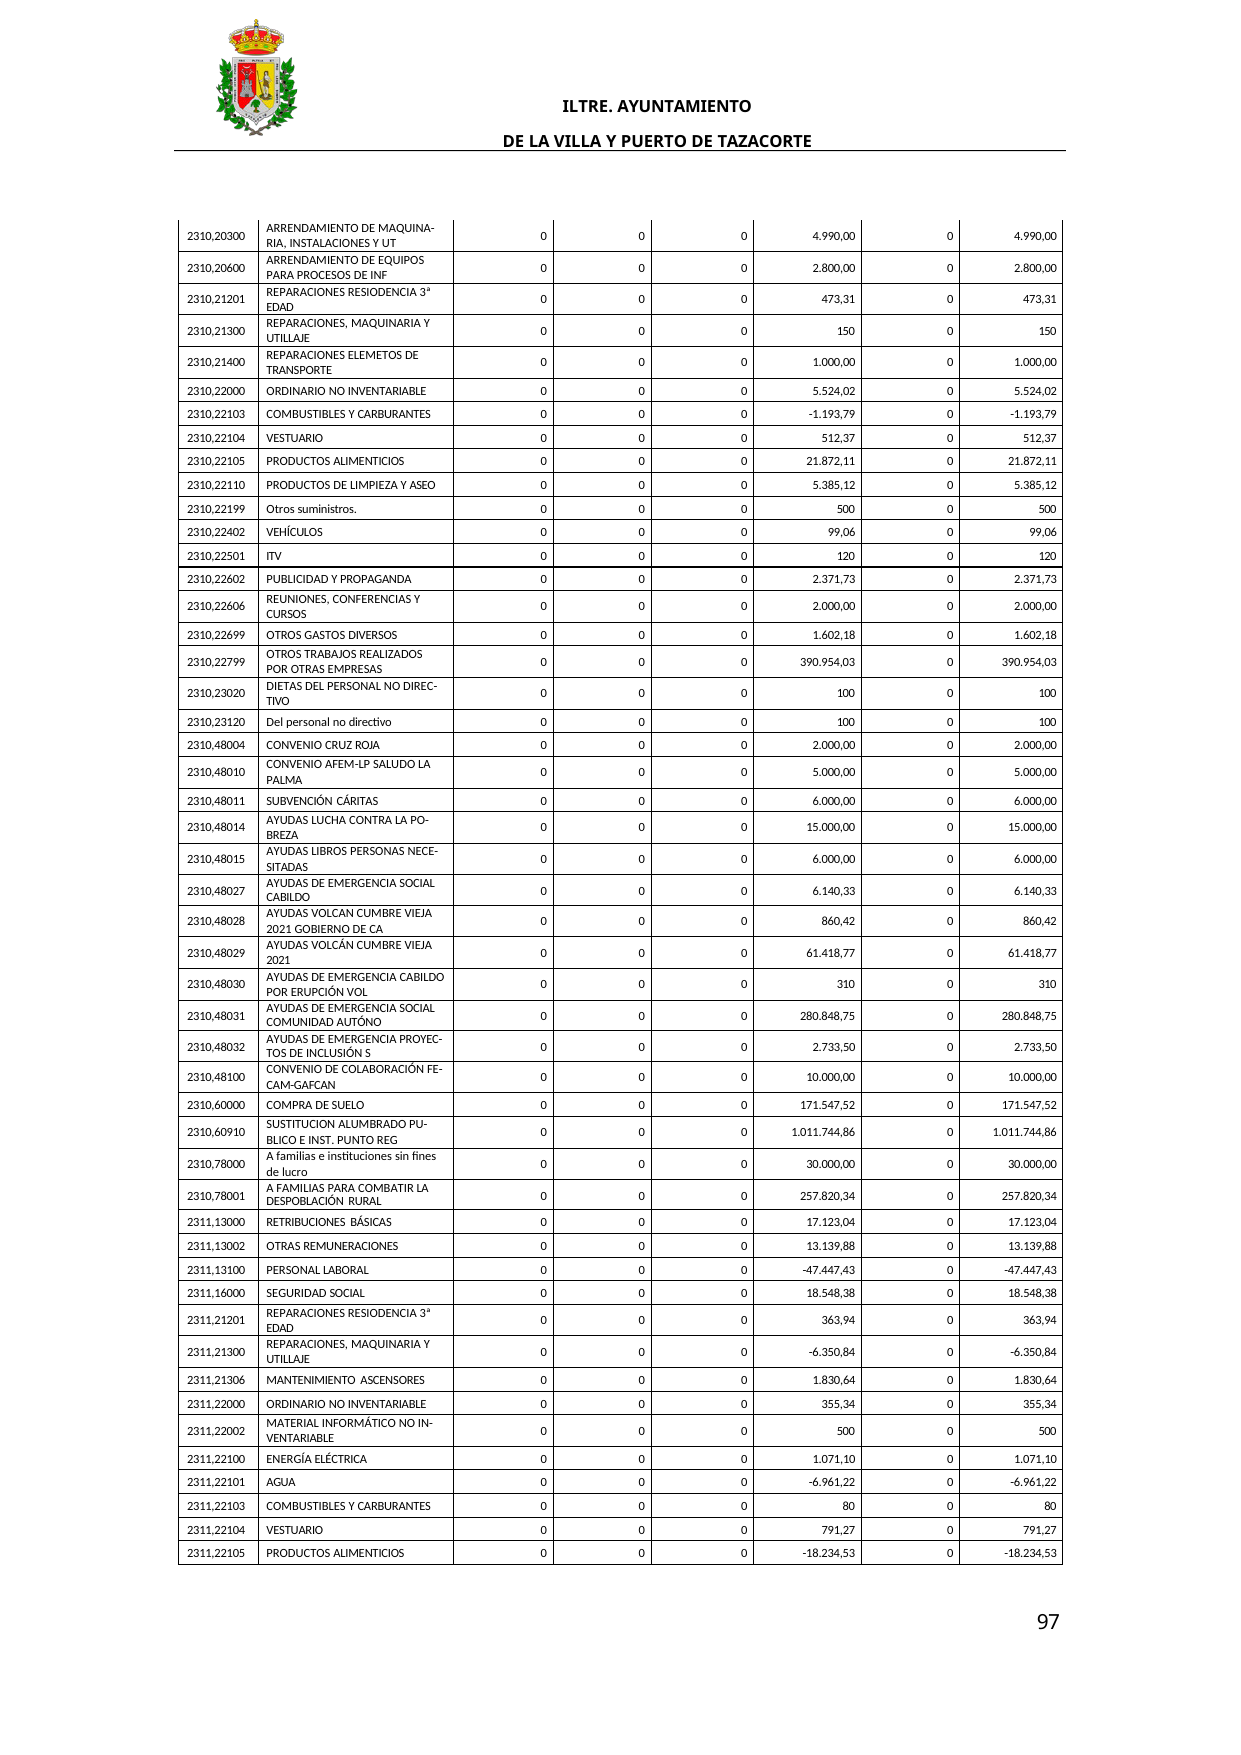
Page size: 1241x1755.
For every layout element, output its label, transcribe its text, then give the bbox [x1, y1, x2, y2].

table_cell 2.000,00 [960, 591, 1062, 622]
table_cell -18.234,53 [754, 1541, 861, 1564]
table_cell REPARACIONES, MAQUINARIA Y UTILLAJE [259, 1336, 453, 1367]
table_cell 0 [862, 252, 959, 283]
table_cell 0 [652, 568, 753, 590]
table_cell 473,31 [754, 284, 861, 314]
table_cell 0 [454, 449, 553, 472]
table_cell 0 [862, 1234, 959, 1257]
table_header 0 [652, 220, 753, 251]
table_cell 0 [652, 1518, 753, 1540]
table_cell PRODUCTOS ALIMENTICIOS [259, 449, 453, 472]
table_cell 6.000,00 [754, 789, 861, 811]
table_cell COMPRA DE SUELO [259, 1093, 453, 1116]
table_cell 355,34 [960, 1392, 1062, 1414]
table_cell 2310,22000 [179, 379, 258, 401]
table_header 4.990,00 [754, 220, 861, 251]
table_cell PRODUCTOS DE LIMPIEZA Y ASEO [259, 473, 453, 496]
table_cell 0 [862, 906, 959, 936]
table_cell 17.123,04 [754, 1210, 861, 1233]
table_cell 0 [554, 812, 651, 843]
table_cell 0 [862, 347, 959, 378]
table_cell 2310,22105 [179, 449, 258, 472]
table_cell AYUDAS DE EMERGENCIA SOCIAL CABILDO [259, 875, 453, 904]
table_cell 0 [652, 1149, 753, 1179]
table_cell 0 [862, 284, 959, 314]
table_cell 100 [754, 710, 861, 732]
table_cell 0 [652, 591, 753, 622]
table_cell 0 [862, 1518, 959, 1540]
table_cell 860,42 [754, 906, 861, 936]
table_cell 2.000,00 [754, 733, 861, 756]
table_cell 512,37 [960, 426, 1062, 448]
table_cell 2310,48031 [179, 1001, 258, 1030]
table_cell -6.961,22 [754, 1470, 861, 1493]
table_cell 0 [554, 1415, 651, 1446]
table_cell 0 [554, 937, 651, 968]
table_cell 0 [862, 1210, 959, 1233]
table_cell AYUDAS DE EMERGENCIA SOCIAL COMUNIDAD AUTÓNO [259, 1001, 453, 1030]
table_cell AGUA [259, 1470, 453, 1493]
table_cell 0 [862, 1031, 959, 1061]
table_cell 0 [652, 1234, 753, 1257]
table_cell 0 [454, 544, 553, 566]
table_cell 0 [554, 473, 651, 496]
table_cell 0 [862, 812, 959, 843]
table_cell 0 [554, 1149, 651, 1179]
table_cell 150 [960, 315, 1062, 346]
table_cell 0 [554, 1281, 651, 1304]
table_cell -6.961,22 [960, 1470, 1062, 1493]
table_cell 2.733,50 [960, 1031, 1062, 1061]
table_cell 0 [652, 1117, 753, 1147]
table_cell 0 [554, 520, 651, 543]
table_cell 0 [652, 426, 753, 448]
table_cell 2310,21300 [179, 315, 258, 346]
table_cell 0 [862, 379, 959, 401]
table_cell 0 [454, 710, 553, 732]
table_cell ARRENDAMIENTO DE EQUIPOS PARA PROCESOS DE INF [259, 252, 453, 283]
table_cell -1.193,79 [754, 402, 861, 425]
table_cell 310 [754, 969, 861, 999]
table_cell 2.800,00 [754, 252, 861, 283]
table_cell 0 [554, 646, 651, 677]
table_cell 0 [554, 757, 651, 787]
table_cell Del personal no directivo [259, 710, 453, 732]
table_cell 0 [454, 906, 553, 936]
table_cell 0 [862, 497, 959, 519]
table_cell 2311,22100 [179, 1447, 258, 1469]
table_cell 2311,21300 [179, 1336, 258, 1367]
table_cell 0 [652, 1392, 753, 1414]
table_header ARRENDAMIENTO DE MAQUINA- RIA, INSTALACIONES Y UT [259, 220, 453, 251]
table_cell 0 [862, 1305, 959, 1335]
table_cell 0 [454, 347, 553, 378]
table_cell 99,06 [754, 520, 861, 543]
table_cell 0 [862, 937, 959, 968]
table_cell -47.447,43 [754, 1258, 861, 1280]
table_cell 80 [754, 1494, 861, 1517]
table_cell 2311,13002 [179, 1234, 258, 1257]
table_cell OTROS TRABAJOS REALIZADOS POR OTRAS EMPRESAS [259, 646, 453, 677]
table_cell 2310,22501 [179, 544, 258, 566]
table_cell PRODUCTOS ALIMENTICIOS [259, 1541, 453, 1564]
table_cell 0 [652, 733, 753, 756]
table_cell 2311,22002 [179, 1415, 258, 1446]
table_cell 0 [862, 315, 959, 346]
table_cell 0 [862, 757, 959, 787]
table_cell 1.602,18 [754, 623, 861, 645]
table_cell 0 [554, 733, 651, 756]
table_cell 0 [652, 937, 753, 968]
table_cell 0 [454, 1062, 553, 1092]
table_cell 2310,22199 [179, 497, 258, 519]
table_cell 363,94 [960, 1305, 1062, 1335]
table_cell 150 [754, 315, 861, 346]
table_cell 2311,13000 [179, 1210, 258, 1233]
table_cell 10.000,00 [960, 1062, 1062, 1092]
table_cell 0 [862, 1149, 959, 1179]
table_cell 100 [960, 678, 1062, 708]
table_cell 100 [960, 710, 1062, 732]
table_cell 0 [454, 1258, 553, 1280]
table_cell 2.000,00 [960, 733, 1062, 756]
table_cell COMBUSTIBLES Y CARBURANTES [259, 1494, 453, 1517]
table_cell 0 [652, 757, 753, 787]
table_cell 0 [454, 1234, 553, 1257]
table_cell 0 [862, 710, 959, 732]
table_cell 13.139,88 [754, 1234, 861, 1257]
table_cell 0 [862, 1470, 959, 1493]
table_cell 2310,23120 [179, 710, 258, 732]
table_cell 0 [554, 1541, 651, 1564]
table_cell 2.800,00 [960, 252, 1062, 283]
table_cell 0 [862, 426, 959, 448]
table_cell 0 [554, 1392, 651, 1414]
table_cell 0 [554, 544, 651, 566]
table_cell 0 [862, 1062, 959, 1092]
table_cell 0 [554, 347, 651, 378]
table_cell 0 [554, 710, 651, 732]
table_cell 99,06 [960, 520, 1062, 543]
table_header 0 [454, 220, 553, 251]
table_cell 0 [862, 1258, 959, 1280]
table_cell 0 [652, 252, 753, 283]
table_cell 0 [454, 1470, 553, 1493]
table_cell 0 [554, 315, 651, 346]
table_cell 0 [454, 1305, 553, 1335]
table_cell 0 [454, 1117, 553, 1147]
table_cell 0 [454, 1149, 553, 1179]
table_cell 2311,22103 [179, 1494, 258, 1517]
table_cell 791,27 [754, 1518, 861, 1540]
table_cell 512,37 [754, 426, 861, 448]
table_cell 2310,22402 [179, 520, 258, 543]
table_cell 0 [862, 449, 959, 472]
table_cell 0 [554, 623, 651, 645]
table_cell 120 [754, 544, 861, 566]
table_cell 120 [960, 544, 1062, 566]
table_cell 0 [862, 1447, 959, 1469]
table_cell SUSTITUCION ALUMBRADO PU- BLICO E INST. PUNTO REG [259, 1117, 453, 1147]
table_cell 5.000,00 [754, 757, 861, 787]
table_cell 0 [862, 402, 959, 425]
table_cell 355,34 [754, 1392, 861, 1414]
table_cell 0 [652, 646, 753, 677]
table_cell 171.547,52 [960, 1093, 1062, 1116]
table_cell 0 [862, 969, 959, 999]
table_cell -6.350,84 [754, 1336, 861, 1367]
table_cell 0 [652, 1093, 753, 1116]
table_cell 257.820,34 [960, 1180, 1062, 1209]
table_cell MANTENIMIENTO ASCENSORES [259, 1368, 453, 1391]
table_cell 2.371,73 [754, 568, 861, 590]
table_cell 0 [652, 315, 753, 346]
table_cell Otros suministros. [259, 497, 453, 519]
table_cell PERSONAL LABORAL [259, 1258, 453, 1280]
table_cell ORDINARIO NO INVENTARIABLE [259, 379, 453, 401]
table_cell 0 [862, 1281, 959, 1304]
table_cell 0 [554, 568, 651, 590]
table_cell 0 [652, 449, 753, 472]
table_cell 18.548,38 [960, 1281, 1062, 1304]
table_cell REPARACIONES RESIODENCIA 3ª EDAD [259, 284, 453, 314]
table_cell 363,94 [754, 1305, 861, 1335]
table_cell DIETAS DEL PERSONAL NO DIREC- TIVO [259, 678, 453, 708]
table_cell 2310,48010 [179, 757, 258, 787]
table_cell 6.140,33 [960, 875, 1062, 904]
table_cell 2310,48029 [179, 937, 258, 968]
table_cell 473,31 [960, 284, 1062, 314]
table_cell 0 [554, 678, 651, 708]
table_cell 0 [554, 1062, 651, 1092]
table_cell 0 [454, 402, 553, 425]
table_cell 2310,48027 [179, 875, 258, 904]
table_cell 0 [862, 733, 959, 756]
table_cell 0 [454, 1392, 553, 1414]
table_cell 0 [652, 473, 753, 496]
table_cell 2310,48028 [179, 906, 258, 936]
table_cell 0 [652, 544, 753, 566]
table_cell 0 [652, 1541, 753, 1564]
table_cell 0 [652, 284, 753, 314]
table_cell 0 [454, 284, 553, 314]
table_cell 5.000,00 [960, 757, 1062, 787]
table_cell 18.548,38 [754, 1281, 861, 1304]
table_cell 2310,48030 [179, 969, 258, 999]
table_cell 0 [454, 252, 553, 283]
table_cell 21.872,11 [960, 449, 1062, 472]
table_cell VESTUARIO [259, 426, 453, 448]
table_cell 0 [554, 1001, 651, 1030]
table_cell 2311,21201 [179, 1305, 258, 1335]
table_cell 2310,48032 [179, 1031, 258, 1061]
table_cell 0 [554, 1093, 651, 1116]
table_cell 280.848,75 [754, 1001, 861, 1030]
table_cell 2310,48004 [179, 733, 258, 756]
table_cell 0 [554, 497, 651, 519]
table_cell 0 [454, 1336, 553, 1367]
table_cell 0 [554, 591, 651, 622]
table_cell 0 [652, 1031, 753, 1061]
table_cell 0 [454, 646, 553, 677]
table_cell 0 [454, 426, 553, 448]
table_cell AYUDAS DE EMERGENCIA CABILDO POR ERUPCIÓN VOL [259, 969, 453, 999]
table_cell 0 [652, 789, 753, 811]
table_cell 257.820,34 [754, 1180, 861, 1209]
table_cell RETRIBUCIONES BÁSICAS [259, 1210, 453, 1233]
table_cell 2310,21400 [179, 347, 258, 378]
table_cell 0 [652, 520, 753, 543]
table_cell 0 [652, 1470, 753, 1493]
table_cell 0 [454, 1447, 553, 1469]
table_cell 0 [454, 789, 553, 811]
table_cell 1.071,10 [960, 1447, 1062, 1469]
table_cell 0 [454, 1001, 553, 1030]
table_cell 0 [554, 969, 651, 999]
table_cell 61.418,77 [960, 937, 1062, 968]
table_cell 0 [454, 1093, 553, 1116]
table_cell 310 [960, 969, 1062, 999]
table_cell MATERIAL INFORMÁTICO NO IN- VENTARIABLE [259, 1415, 453, 1446]
table_cell 2310,60910 [179, 1117, 258, 1147]
table_cell 2311,22000 [179, 1392, 258, 1414]
table_cell 0 [652, 623, 753, 645]
table_cell PUBLICIDAD Y PROPAGANDA [259, 568, 453, 590]
table_cell 5.385,12 [754, 473, 861, 496]
table_cell 0 [554, 1518, 651, 1540]
table_cell -1.193,79 [960, 402, 1062, 425]
table_cell 791,27 [960, 1518, 1062, 1540]
table_cell 0 [862, 591, 959, 622]
table_cell OTROS GASTOS DIVERSOS [259, 623, 453, 645]
table_cell 0 [862, 1093, 959, 1116]
table_cell 1.602,18 [960, 623, 1062, 645]
table_cell AYUDAS LIBROS PERSONAS NECE- SITADAS [259, 844, 453, 874]
table_cell -6.350,84 [960, 1336, 1062, 1367]
table_cell 5.385,12 [960, 473, 1062, 496]
table_cell 2.371,73 [960, 568, 1062, 590]
table_cell 0 [554, 1031, 651, 1061]
table_cell 0 [652, 1415, 753, 1446]
table_cell 0 [454, 844, 553, 874]
table_cell 30.000,00 [960, 1149, 1062, 1179]
table_cell 0 [652, 1210, 753, 1233]
table_cell 0 [454, 1494, 553, 1517]
table_cell 0 [652, 1494, 753, 1517]
table_cell 2310,48014 [179, 812, 258, 843]
table_cell A familias e instituciones sin fines de lucro [259, 1149, 453, 1179]
table_cell 0 [454, 473, 553, 496]
table_cell 0 [554, 1180, 651, 1209]
table_cell 0 [454, 1210, 553, 1233]
table_cell 0 [454, 315, 553, 346]
table_cell 0 [554, 1258, 651, 1280]
table_cell 0 [554, 1336, 651, 1367]
table_cell 0 [652, 1281, 753, 1304]
table_cell 30.000,00 [754, 1149, 861, 1179]
table_cell 2310,22799 [179, 646, 258, 677]
table_cell 0 [454, 1368, 553, 1391]
table_header 2310,20300 [179, 220, 258, 251]
table_cell 0 [454, 520, 553, 543]
table_cell 6.000,00 [754, 844, 861, 874]
table_cell -47.447,43 [960, 1258, 1062, 1280]
table_cell 1.000,00 [960, 347, 1062, 378]
table_cell CONVENIO DE COLABORACIÓN FE- CAM-GAFCAN [259, 1062, 453, 1092]
table_cell 0 [454, 1031, 553, 1061]
table_cell 0 [454, 1180, 553, 1209]
table_cell 0 [454, 1518, 553, 1540]
table_cell ORDINARIO NO INVENTARIABLE [259, 1392, 453, 1414]
table_cell REPARACIONES, MAQUINARIA Y UTILLAJE [259, 315, 453, 346]
table_cell 0 [862, 473, 959, 496]
table_cell 0 [862, 1001, 959, 1030]
table_cell 0 [862, 646, 959, 677]
table_cell 0 [554, 844, 651, 874]
table_cell 0 [454, 937, 553, 968]
table_cell 0 [454, 568, 553, 590]
table_cell 80 [960, 1494, 1062, 1517]
table_cell 0 [652, 347, 753, 378]
table_cell 0 [454, 1541, 553, 1564]
table_cell 500 [754, 1415, 861, 1446]
table_cell 2310,22602 [179, 568, 258, 590]
table_cell 1.000,00 [754, 347, 861, 378]
table_cell 2311,22104 [179, 1518, 258, 1540]
table_cell AYUDAS VOLCAN CUMBRE VIEJA 2021 GOBIERNO DE CA [259, 906, 453, 936]
table_cell 0 [554, 426, 651, 448]
table_cell 500 [754, 497, 861, 519]
table_cell 6.000,00 [960, 844, 1062, 874]
table_cell 0 [652, 969, 753, 999]
table_cell 0 [554, 402, 651, 425]
table_cell COMBUSTIBLES Y CARBURANTES [259, 402, 453, 425]
table_cell 2310,22104 [179, 426, 258, 448]
table_cell 100 [754, 678, 861, 708]
table_cell 0 [862, 844, 959, 874]
table_cell 0 [652, 1447, 753, 1469]
table_cell REPARACIONES RESIODENCIA 3ª EDAD [259, 1305, 453, 1335]
table_cell 6.000,00 [960, 789, 1062, 811]
table_cell -18.234,53 [960, 1541, 1062, 1564]
table_cell 0 [862, 1494, 959, 1517]
table_cell 0 [862, 1392, 959, 1414]
table_cell 0 [652, 906, 753, 936]
table_cell 2310,48011 [179, 789, 258, 811]
table_cell 0 [862, 568, 959, 590]
table_cell 2310,48015 [179, 844, 258, 874]
table_cell 1.011.744,86 [754, 1117, 861, 1147]
table_cell 0 [454, 875, 553, 904]
table_cell 0 [862, 1180, 959, 1209]
table_cell 0 [454, 969, 553, 999]
table_cell 13.139,88 [960, 1234, 1062, 1257]
table_cell 0 [652, 1258, 753, 1280]
table_cell REPARACIONES ELEMETOS DE TRANSPORTE [259, 347, 453, 378]
table_cell 15.000,00 [754, 812, 861, 843]
table_cell 2311,22105 [179, 1541, 258, 1564]
table_cell 0 [652, 1336, 753, 1367]
table_cell SEGURIDAD SOCIAL [259, 1281, 453, 1304]
table_cell CONVENIO CRUZ ROJA [259, 733, 453, 756]
table_cell 0 [652, 678, 753, 708]
table_header 4.990,00 [960, 220, 1062, 251]
table_cell 1.830,64 [754, 1368, 861, 1391]
table_cell AYUDAS VOLCÁN CUMBRE VIEJA 2021 [259, 937, 453, 968]
table_cell 0 [454, 1281, 553, 1304]
table_cell 5.524,02 [960, 379, 1062, 401]
table_cell 1.071,10 [754, 1447, 861, 1469]
table_cell 2310,60000 [179, 1093, 258, 1116]
table_cell 2.733,50 [754, 1031, 861, 1061]
table_cell 0 [862, 1541, 959, 1564]
table_cell 1.011.744,86 [960, 1117, 1062, 1147]
table_cell 0 [554, 1470, 651, 1493]
table_cell 0 [862, 544, 959, 566]
table_cell 0 [554, 1494, 651, 1517]
table_cell 1.830,64 [960, 1368, 1062, 1391]
table_cell 0 [454, 757, 553, 787]
table_cell 0 [554, 1234, 651, 1257]
table_header 0 [554, 220, 651, 251]
table_cell 2310,22699 [179, 623, 258, 645]
table_cell 0 [454, 733, 553, 756]
table_cell 0 [454, 678, 553, 708]
table_cell 0 [554, 284, 651, 314]
table_cell 500 [960, 497, 1062, 519]
table_cell 2310,22110 [179, 473, 258, 496]
table_cell 0 [554, 449, 651, 472]
table_cell SUBVENCIÓN CÁRITAS [259, 789, 453, 811]
table_cell 0 [554, 789, 651, 811]
table_cell 2310,20600 [179, 252, 258, 283]
table_cell 0 [862, 875, 959, 904]
table_cell 0 [652, 402, 753, 425]
table_cell 0 [652, 1368, 753, 1391]
table_cell 0 [554, 1368, 651, 1391]
table_cell 171.547,52 [754, 1093, 861, 1116]
table_cell 61.418,77 [754, 937, 861, 968]
table_cell 0 [454, 591, 553, 622]
table_cell 390.954,03 [960, 646, 1062, 677]
table_cell 0 [652, 844, 753, 874]
table_cell 0 [454, 812, 553, 843]
table_cell 0 [652, 1305, 753, 1335]
table_cell REUNIONES, CONFERENCIAS Y CURSOS [259, 591, 453, 622]
table_header 0 [862, 220, 959, 251]
table_cell 0 [652, 1001, 753, 1030]
table_cell 2311,13100 [179, 1258, 258, 1280]
table_cell 0 [554, 1210, 651, 1233]
table_cell 0 [862, 1368, 959, 1391]
table_cell 2310,23020 [179, 678, 258, 708]
table_cell 0 [862, 1336, 959, 1367]
table_cell 0 [652, 812, 753, 843]
table_cell 2311,21306 [179, 1368, 258, 1391]
table_cell 860,42 [960, 906, 1062, 936]
table_cell 10.000,00 [754, 1062, 861, 1092]
table_cell 0 [862, 623, 959, 645]
table_cell 0 [554, 252, 651, 283]
table_cell 0 [454, 497, 553, 519]
table_cell OTRAS REMUNERACIONES [259, 1234, 453, 1257]
table_cell 0 [554, 1305, 651, 1335]
table_cell 0 [652, 379, 753, 401]
table_cell 2310,21201 [179, 284, 258, 314]
table_cell 0 [862, 1415, 959, 1446]
table_cell 0 [652, 710, 753, 732]
table_cell ENERGÍA ELÉCTRICA [259, 1447, 453, 1469]
table_cell CONVENIO AFEM-LP SALUDO LA PALMA [259, 757, 453, 787]
table_cell A FAMILIAS PARA COMBATIR LA DESPOBLACIÓN RURAL [259, 1180, 453, 1209]
table_cell 500 [960, 1415, 1062, 1446]
table_cell 2310,22103 [179, 402, 258, 425]
table_cell 280.848,75 [960, 1001, 1062, 1030]
table_cell VEHÍCULOS [259, 520, 453, 543]
table_cell 2310,78001 [179, 1180, 258, 1209]
table_cell 0 [862, 1117, 959, 1147]
table_cell 0 [652, 1062, 753, 1092]
table_cell 0 [862, 520, 959, 543]
table_cell 5.524,02 [754, 379, 861, 401]
table_cell 0 [554, 379, 651, 401]
table_cell 0 [862, 678, 959, 708]
table_cell 390.954,03 [754, 646, 861, 677]
table_cell 0 [554, 1117, 651, 1147]
table_cell 0 [554, 906, 651, 936]
table_cell 2310,48100 [179, 1062, 258, 1092]
table_cell 0 [454, 379, 553, 401]
table_cell VESTUARIO [259, 1518, 453, 1540]
table_cell 17.123,04 [960, 1210, 1062, 1233]
table_cell 6.140,33 [754, 875, 861, 904]
table_cell AYUDAS LUCHA CONTRA LA PO- BREZA [259, 812, 453, 843]
table_cell 0 [652, 1180, 753, 1209]
table_cell 0 [652, 497, 753, 519]
table_cell 0 [454, 1415, 553, 1446]
table_cell 0 [652, 875, 753, 904]
table_cell 2310,78000 [179, 1149, 258, 1179]
table_cell AYUDAS DE EMERGENCIA PROYEC- TOS DE INCLUSIÓN S [259, 1031, 453, 1061]
table_cell 2311,16000 [179, 1281, 258, 1304]
table_cell 21.872,11 [754, 449, 861, 472]
table_cell 0 [454, 623, 553, 645]
table_cell 2311,22101 [179, 1470, 258, 1493]
table_cell 0 [554, 1447, 651, 1469]
table_cell 0 [862, 789, 959, 811]
table_cell ITV [259, 544, 453, 566]
table_cell 2.000,00 [754, 591, 861, 622]
table_cell 15.000,00 [960, 812, 1062, 843]
table_cell 0 [554, 875, 651, 904]
table_cell 2310,22606 [179, 591, 258, 622]
